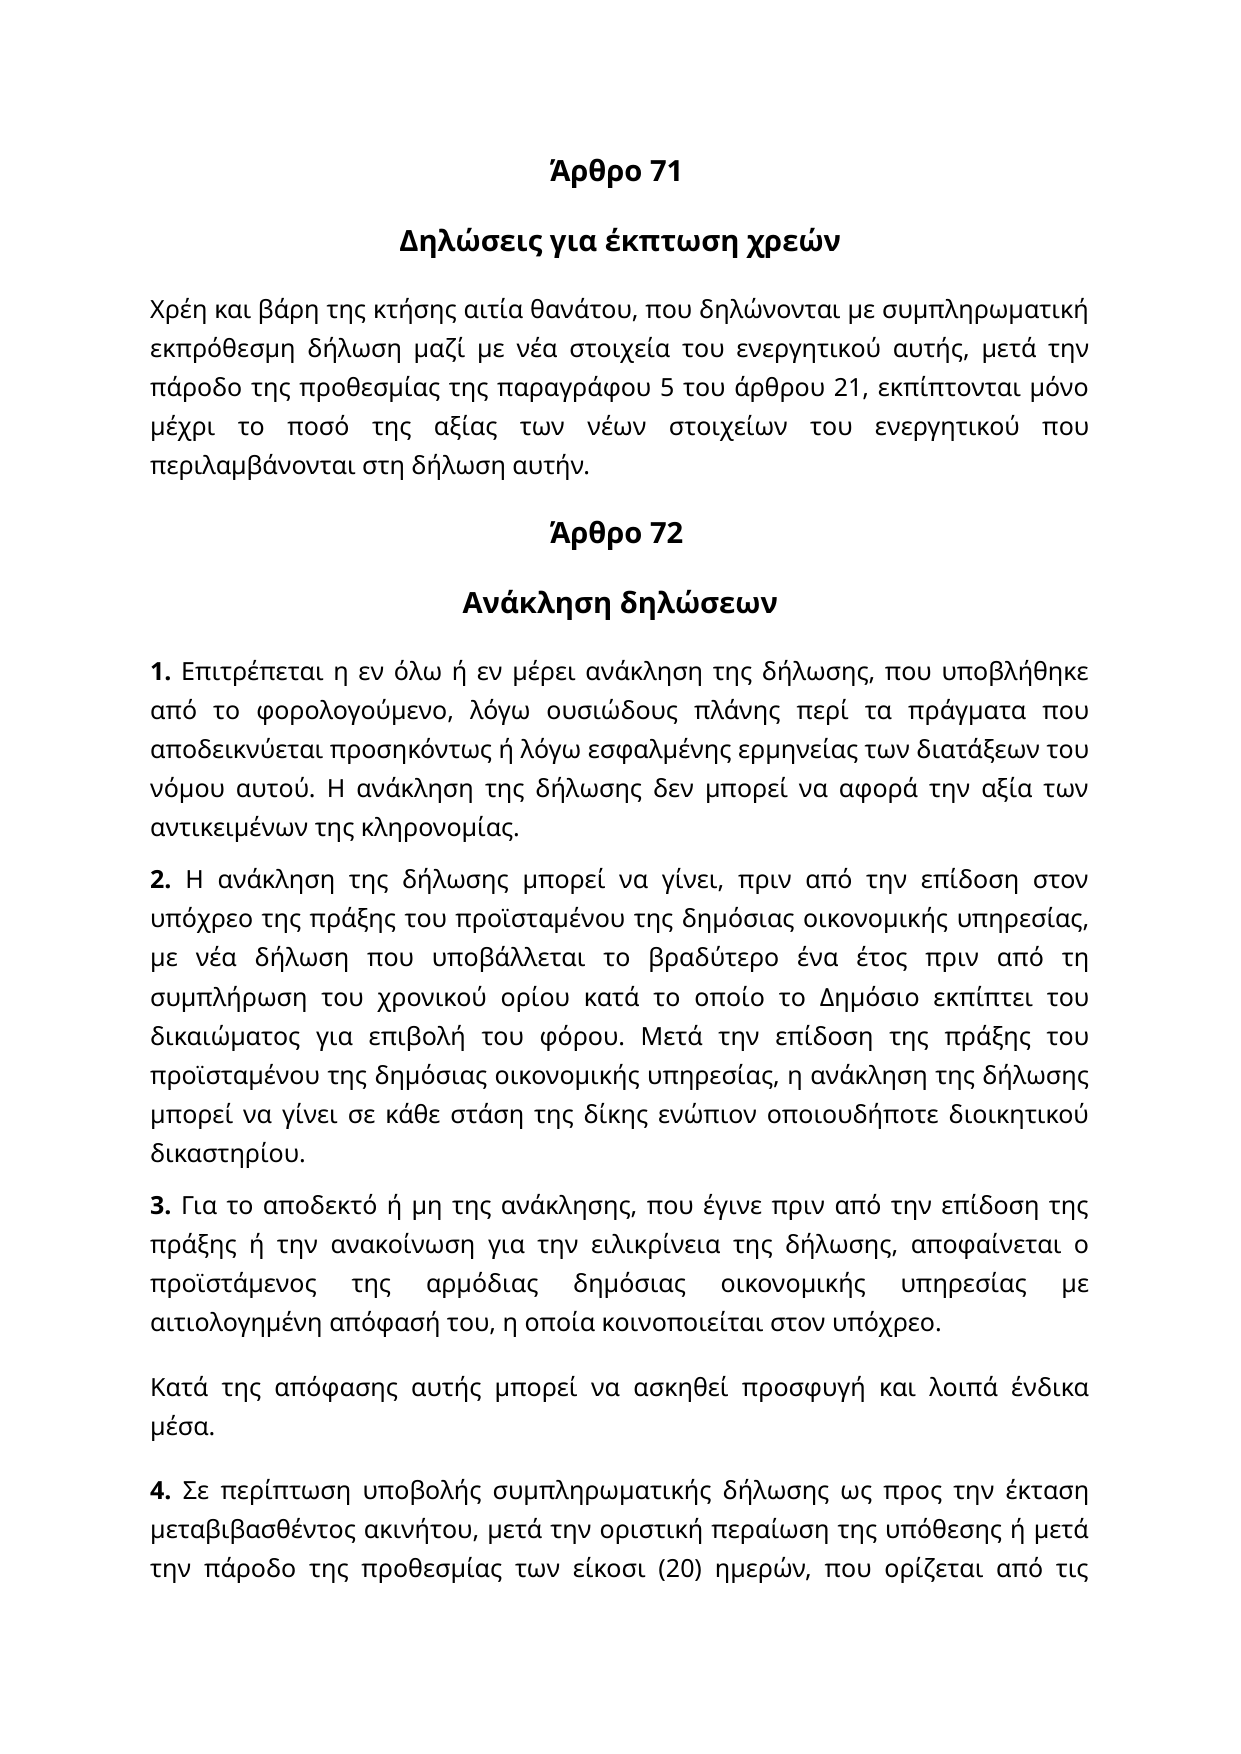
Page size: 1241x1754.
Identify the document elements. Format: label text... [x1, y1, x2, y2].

text 2. Η ανάκληση της δήλωσης μπορεί να γίνει, πριν από την επίδοση στον υπόχρεο της πράξης του προϊσταμένου της δημόσιας οικονομικής υπηρεσίας, με νέα δήλωση που υποβάλλεται το βραδύτερο ένα έτος πριν από τη συμπλήρωση του χρονικού ορίου κατά το οποίο το Δημόσιο εκπίπτει του δικαιώματος για επιβολή του φόρου. Μετά την επίδοση της πράξης του προϊσταμένου της δημόσιας οικονομικής υπηρεσίας, η ανάκληση της δήλωσης μπορεί να γίνει σε κάθε στάση της δίκης ενώπιον οποιουδήποτε διοικητικού δικαστηρίου. [150, 862, 1090, 1170]
text Χρέη και βάρη της κτήσης αιτία θανάτου, που δηλώνονται με συμπληρωματική εκπρόθεσμη δήλωση μαζί με νέα στοιχεία του ενεργητικού αυτής, μετά την πάροδο της προθεσμίας της παραγράφου 5 του άρθρου 21, εκπίπτονται μόνο μέχρι το ποσό της αξίας των νέων στοιχείων του ενεργητικού που περιλαμβάνονται στη δήλωση αυτήν. [150, 291, 1090, 482]
text 4. Σε περίπτωση υποβολής συμπληρωματικής δήλωσης ως προς την έκταση μεταβιβασθέντος ακινήτου, μετά την οριστική περαίωση της υπόθεσης ή μετά την πάροδο της προθεσμίας των είκοσι (20) ημερών, που ορίζεται από τις [150, 1472, 1090, 1585]
text Κατά της απόφασης αυτής μπορεί να ασκηθεί προσφυγή και λοιπά ένδικα μέσα. [150, 1369, 1090, 1442]
subtitle Δηλώσεις για έκπτωση χρεών [150, 221, 1090, 260]
subtitle Άρθρο 72 [150, 512, 1090, 552]
text 1. Επιτρέπεται η εν όλω ή εν μέρει ανάκληση της δήλωσης, που υποβλήθηκε από το φορολογούμενο, λόγω ουσιώδους πλάνης περί τα πράγματα που αποδεικνύεται προσηκόντως ή λόγω εσφαλμένης ερμηνείας των διατάξεων του νόμου αυτού. Η ανάκληση της δήλωσης δεν μπορεί να αφορά την αξία των αντικειμένων της κληρονομίας. [150, 653, 1090, 844]
subtitle Άρθρο 71 [150, 150, 1090, 190]
subtitle Ανάκληση δηλώσεων [150, 583, 1090, 622]
text 3. Για το αποδεκτό ή μη της ανάκλησης, που έγινε πριν από την επίδοση της πράξης ή την ανακοίνωση για την ειλικρίνεια της δήλωσης, αποφαίνεται ο προϊστάμενος της αρμόδιας δημόσιας οικονομικής υπηρεσίας με αιτιολογημένη απόφασή του, η οποία κοινοποιείται στον υπόχρεο. [150, 1187, 1090, 1339]
